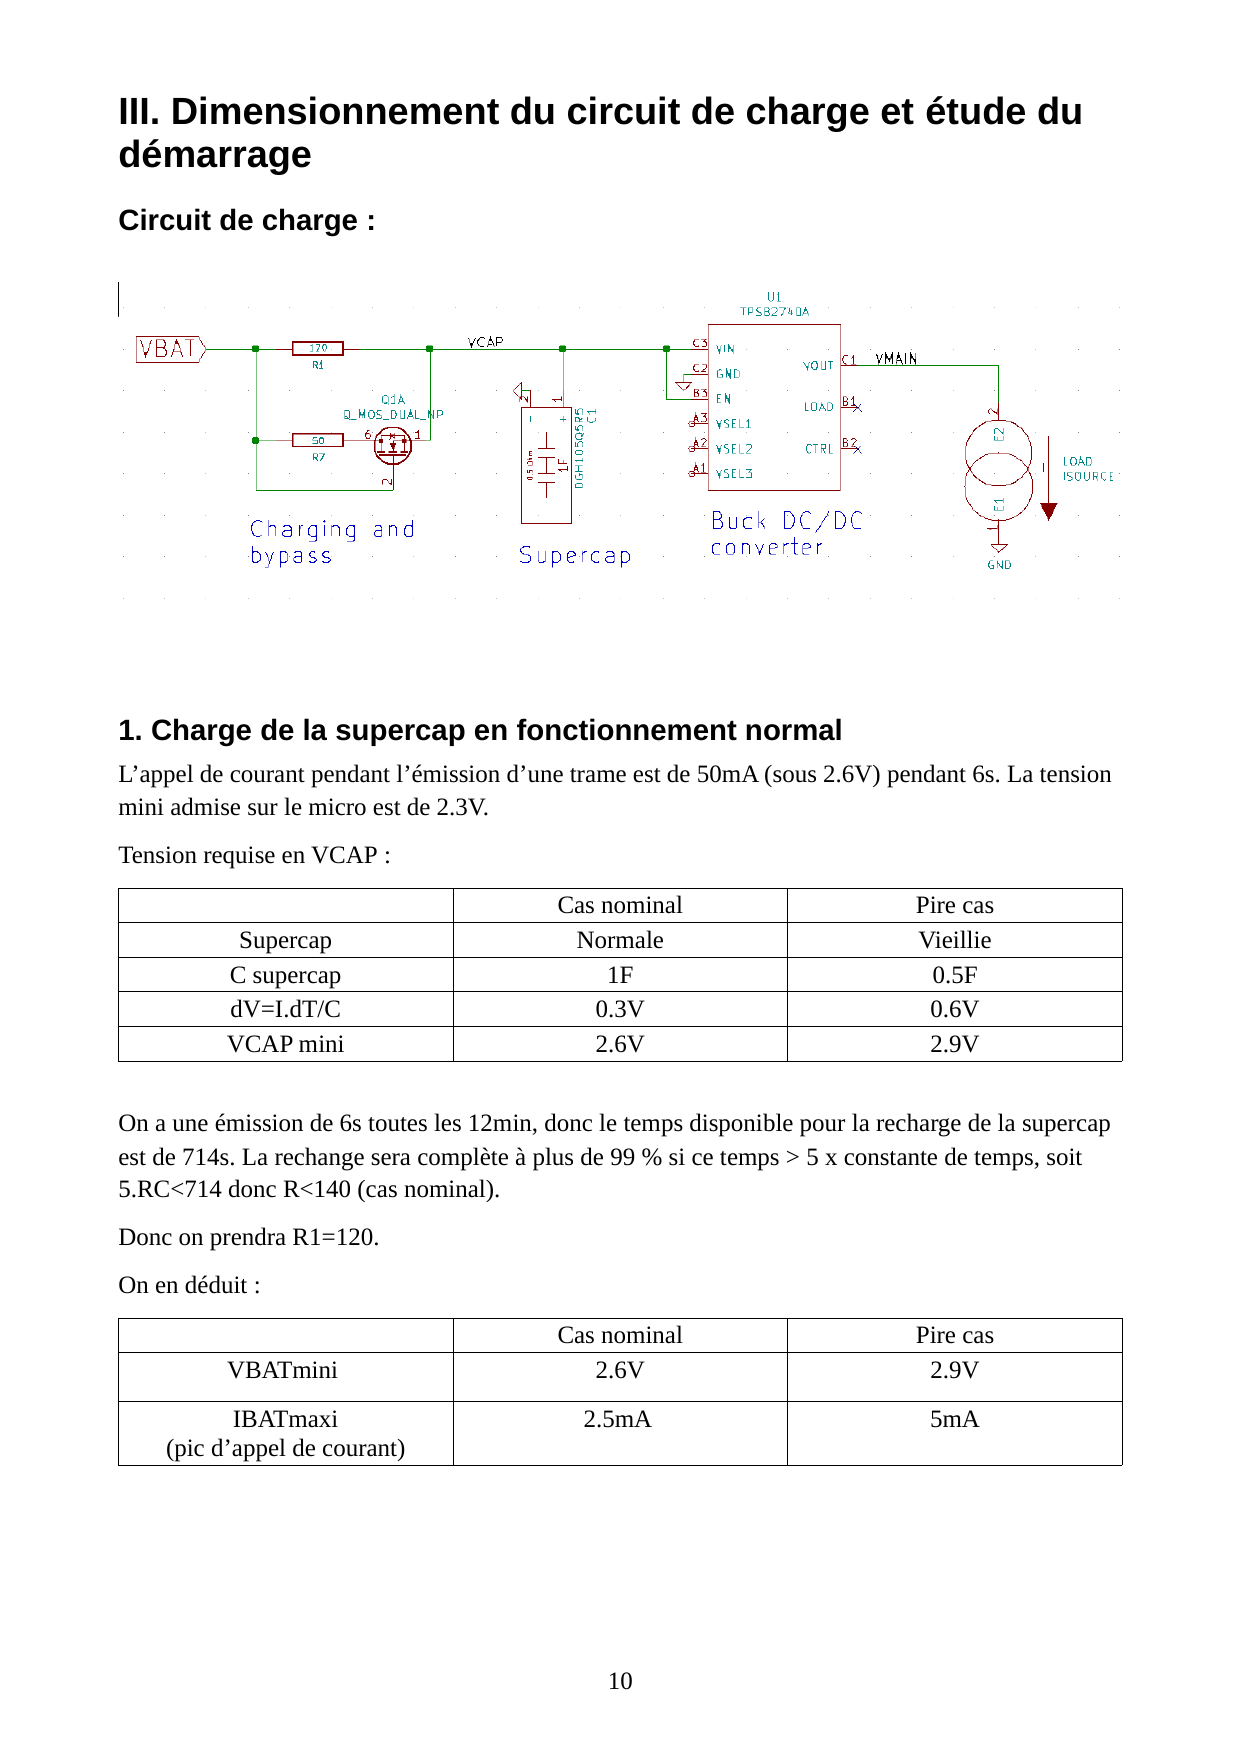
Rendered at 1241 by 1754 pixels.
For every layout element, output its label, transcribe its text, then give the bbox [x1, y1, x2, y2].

table_cell 0.3V [454, 992, 787, 1026]
picture [118, 282, 1123, 599]
table_header Cas nominal [454, 889, 787, 922]
table_cell 2.9V [788, 1353, 1122, 1401]
table_cell 1F [454, 958, 787, 991]
table_cell 2.9V [788, 1027, 1122, 1061]
text L’appel de courant pendant l’émission d’une trame est de 50mA (sous 2.6V) pendant 6s. La tension mini admise sur le micro est de 2.3V. [118, 759, 1122, 821]
subtitle Circuit de charge : [118, 203, 1122, 237]
table_cell VBATmini [119, 1353, 453, 1401]
text Donc on prendra R1=120. [118, 1222, 1122, 1251]
table_cell dV=I.dT/C [119, 992, 453, 1026]
table_cell C supercap [119, 958, 453, 991]
table_header Cas nominal [454, 1319, 787, 1352]
table_header Pire cas [788, 1319, 1122, 1352]
table_cell 5mA [788, 1402, 1122, 1465]
text Tension requise en VCAP : [118, 840, 1122, 868]
subtitle 1. Charge de la supercap en fonctionnement normal [118, 713, 1122, 747]
table_header Pire cas [788, 889, 1122, 922]
table_cell Normale [454, 923, 787, 957]
subtitle III. Dimensionnement du circuit de charge et étude du démarrage [118, 88, 1122, 176]
text On en déduit : [118, 1270, 1122, 1298]
table_cell 0.5F [788, 958, 1122, 991]
table_cell 2.6V [454, 1027, 787, 1061]
table_cell IBATmaxi (pic d’appel de courant) [119, 1402, 453, 1465]
table_header [119, 889, 453, 922]
table_cell 0.6V [788, 992, 1122, 1026]
table_cell 2.6V [454, 1353, 787, 1401]
table_cell Supercap [119, 923, 453, 957]
table_cell Vieillie [788, 923, 1122, 957]
table_cell VCAP mini [119, 1027, 453, 1061]
table_cell 2.5mA [454, 1402, 787, 1465]
text On a une émission de 6s toutes les 12min, donc le temps disponible pour la recharge de la supercap est de 714s. La rechange sera complète à plus de 99 % si ce temps > 5 x constante de temps, soit 5.RC<714 donc R<140 (cas nominal). [118, 1108, 1122, 1203]
table_header [119, 1319, 453, 1352]
